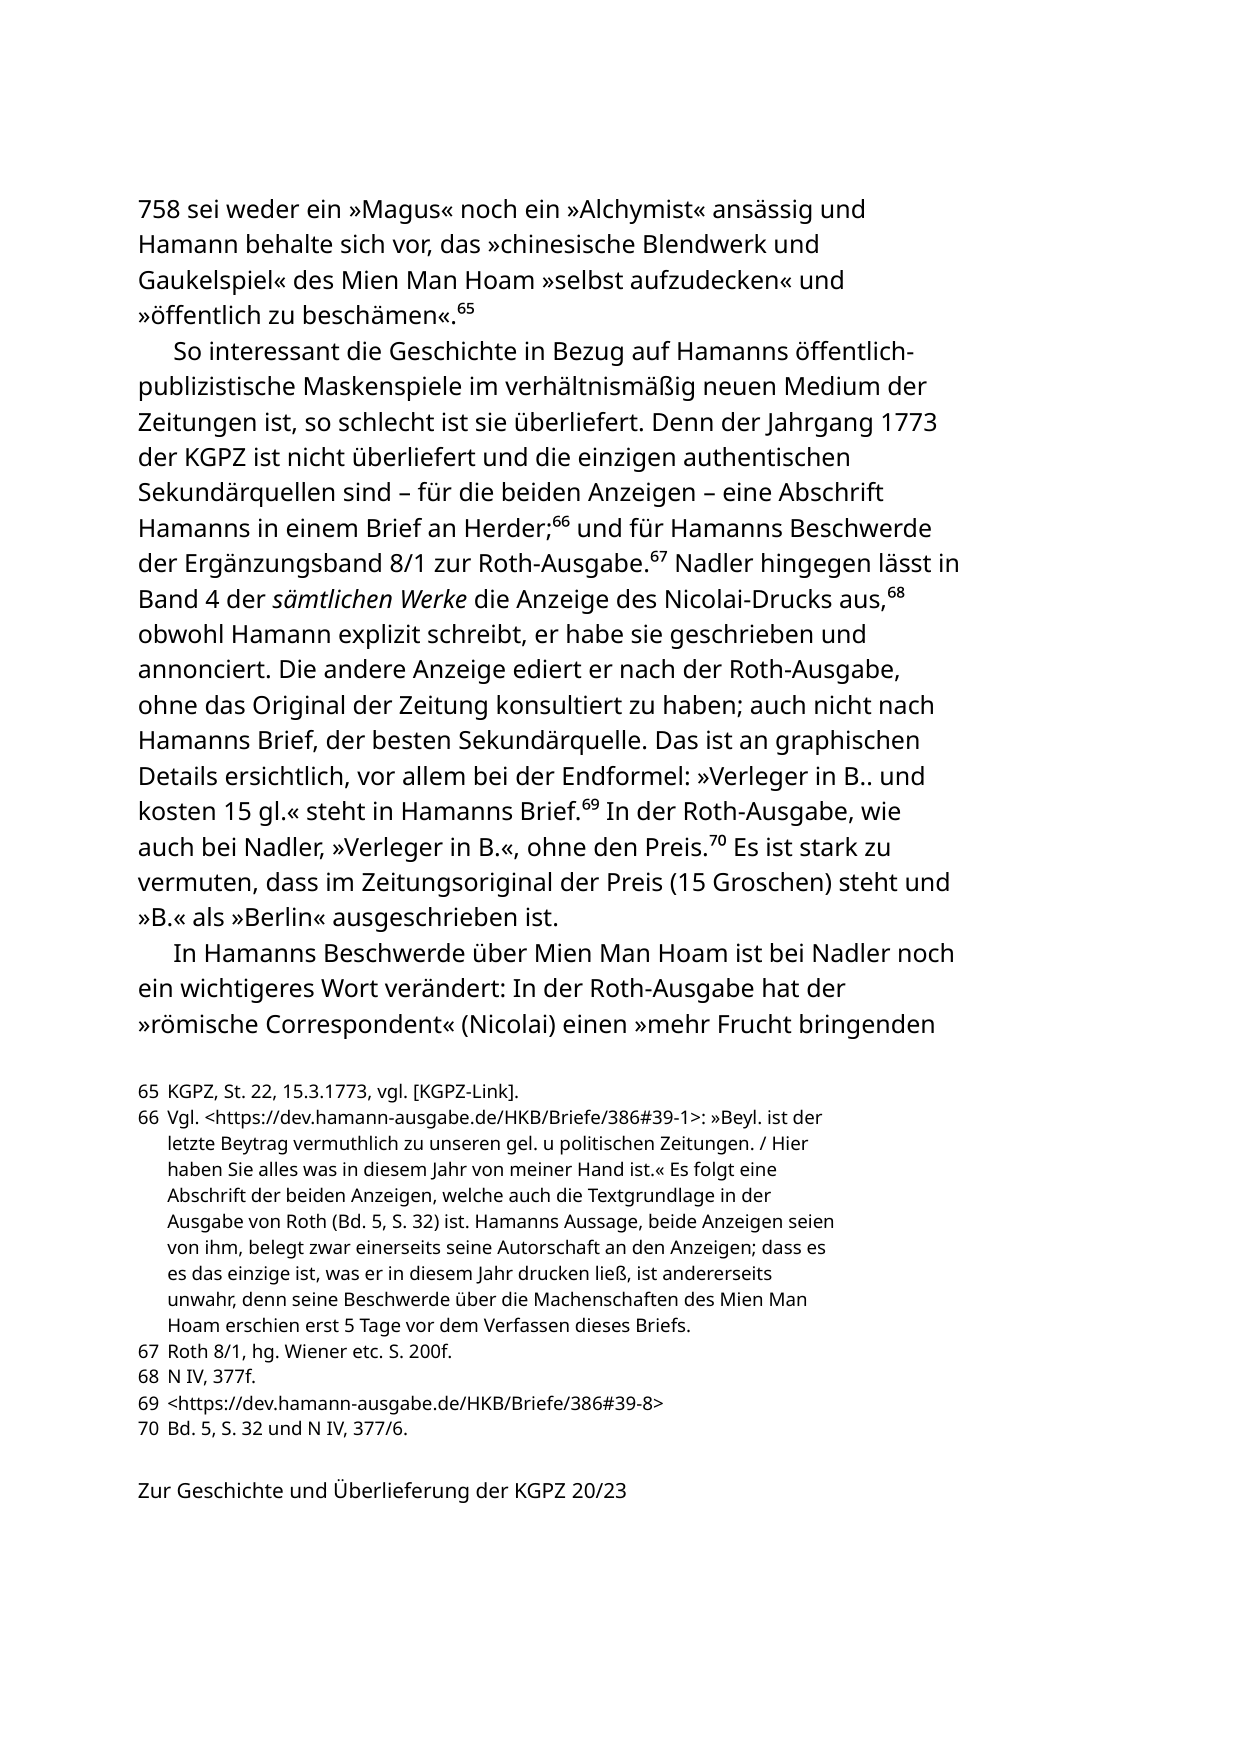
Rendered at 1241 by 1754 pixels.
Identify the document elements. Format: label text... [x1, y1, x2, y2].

text KGPZ, St. 22, 15.3.1773, vgl. [KGPZ-Link]. [138, 1078, 846, 1104]
text N IV, 377f. [138, 1363, 846, 1389]
text In Hamanns Beschwerde über Mien Man Hoam ist bei Nadler noch ein wichtigeres Wort verändert: In der Roth-Ausgabe hat der »römische Correspondent« (Nicolai) einen »mehr Frucht bringenden [138, 934, 964, 1040]
text Bd. 5, S. 32 und N IV, 377/6. [138, 1415, 846, 1441]
text So interessant die Geschichte in Bezug auf Hamanns öffentlich-publizistische Maskenspiele im verhältnismäßig neuen Medium der Zeitungen ist, so schlecht ist sie überliefert. Denn der Jahrgang 1773 der KGPZ ist nicht überliefert und die einzigen authentischen Sekundärquellen sind – für die beiden Anzeigen – eine Abschrift Hamanns in einem Brief an Herder; und für Hamanns Beschwerde der Ergänzungsband 8/1 zur Roth-Ausgabe. Nadler hingegen lässt in Band 4 der sämtlichen Werke die Anzeige des Nicolai-Drucks aus, obwohl Hamann explizit schreibt, er habe sie geschrieben und annonciert. Die andere Anzeige ediert er nach der Roth-Ausgabe, ohne das Original der Zeitung konsultiert zu haben; auch nicht nach Hamanns Brief, der besten Sekundärquelle. Das ist an graphischen Details ersichtlich, vor allem bei der Endformel: »Verleger in B‥ und kosten 15 gl.« steht in Hamanns Brief. In der Roth-Ausgabe, wie auch bei Nadler, »Verleger in B.«, ohne den Preis. Es ist stark zu vermuten, dass im Zeitungsoriginal der Preis (15 Groschen) steht und »B.« als »Berlin« ausgeschrieben ist. [138, 332, 964, 934]
text <https://dev.hamann-ausgabe.de/HKB/Briefe/386#39-8> [138, 1389, 846, 1415]
text Vgl. <https://dev.hamann-ausgabe.de/HKB/Briefe/386#39-1>: »Beyl. ist der letzte Beytrag vermuthlich zu unseren gel. u politischen Zeitungen. / Hier haben Sie alles was in diesem Jahr von meiner Hand ist.« Es folgt eine Abschrift der beiden Anzeigen, welche auch die Textgrundlage in der Ausgabe von Roth (Bd. 5, S. 32) ist. Hamanns Aussage, beide Anzeigen seien von ihm, belegt zwar einerseits seine Autorschaft an den Anzeigen; dass es es das einzige ist, was er in diesem Jahr drucken ließ, ist andererseits unwahr, denn seine Beschwerde über die Machenschaften des Mien Man Hoam erschien erst 5 Tage vor dem Verfassen dieses Briefs. [138, 1104, 846, 1337]
text 758 sei weder ein »Magus« noch ein »Alchymist« ansässig und Hamann behalte sich vor, das »chinesische Blendwerk und Gaukelspiel« des Mien Man Hoam »selbst aufzudecken« und »öffentlich zu beschämen«. [138, 190, 964, 332]
text Roth 8/1, hg. Wiener etc. S. 200f. [138, 1337, 846, 1363]
